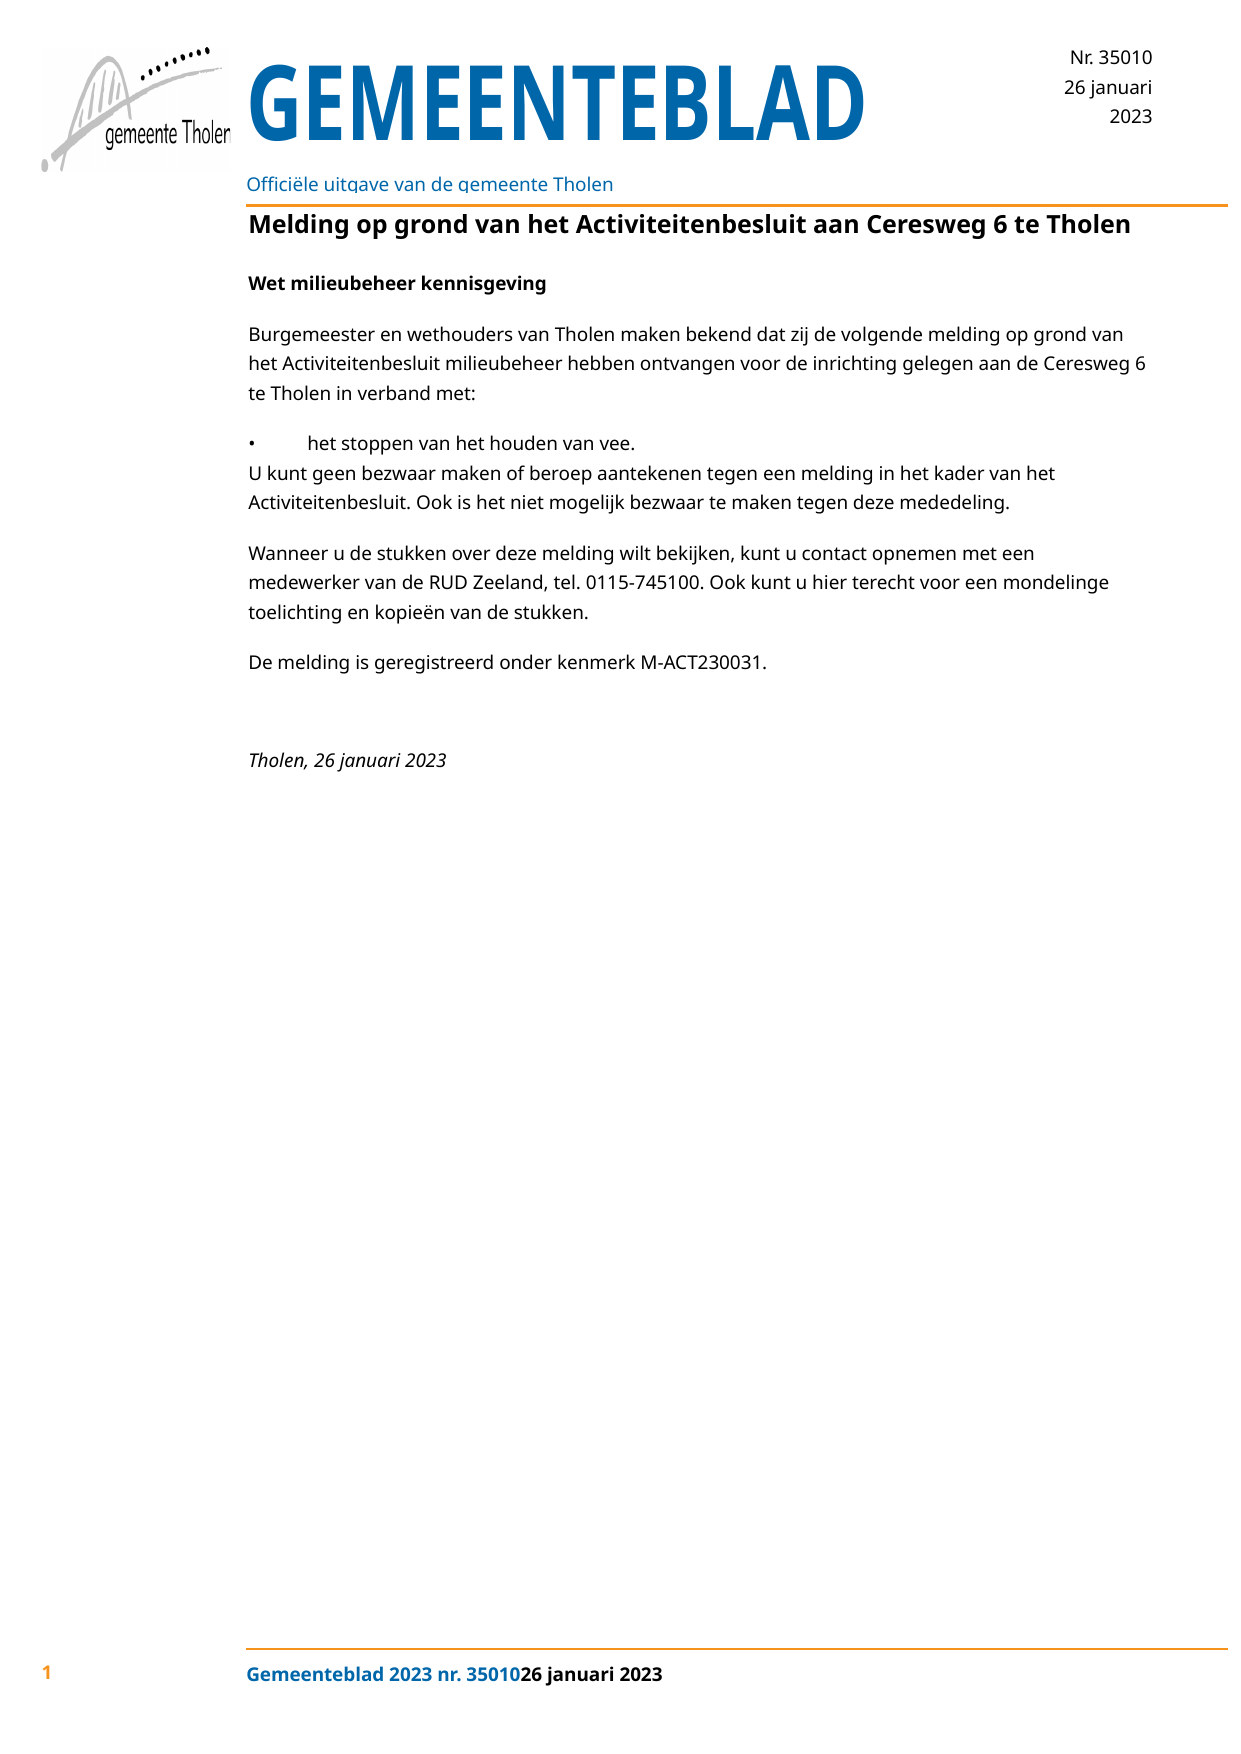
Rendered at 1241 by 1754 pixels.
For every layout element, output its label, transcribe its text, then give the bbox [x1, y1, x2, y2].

picture [41, 47, 231, 172]
text Tholen, 26 januari 2023 [248, 748, 1152, 773]
text Wet milieubeheer kennisgeving [248, 270, 1152, 296]
list het stoppen van het houden van vee. [248, 430, 1152, 456]
text Burgemeester en wethouders van Tholen maken bekend dat zij de volgende melding op grond van het Activiteitenbesluit milieubeheer hebben ontvangen voor de inrichting gelegen aan de Ceresweg 6 te Tholen in verband met: [248, 321, 1152, 406]
text Melding op grond van het Activiteitenbesluit aan Ceresweg 6 te Tholen [248, 207, 1152, 241]
text U kunt geen bezwaar maken of beroep aantekenen tegen een melding in het kader van het Activiteitenbesluit. Ook is het niet mogelijk bezwaar te maken tegen deze mededeling. [248, 460, 1152, 515]
text De melding is geregistreerd onder kenmerk M-ACT230031. [248, 649, 1152, 675]
text Wanneer u de stukken over deze melding wilt bekijken, kunt u contact opnemen met een medewerker van de RUD Zeeland, tel. 0115-745100. Ook kunt u hier terecht voor een mondelinge toelichting en kopieën van de stukken. [248, 540, 1152, 625]
